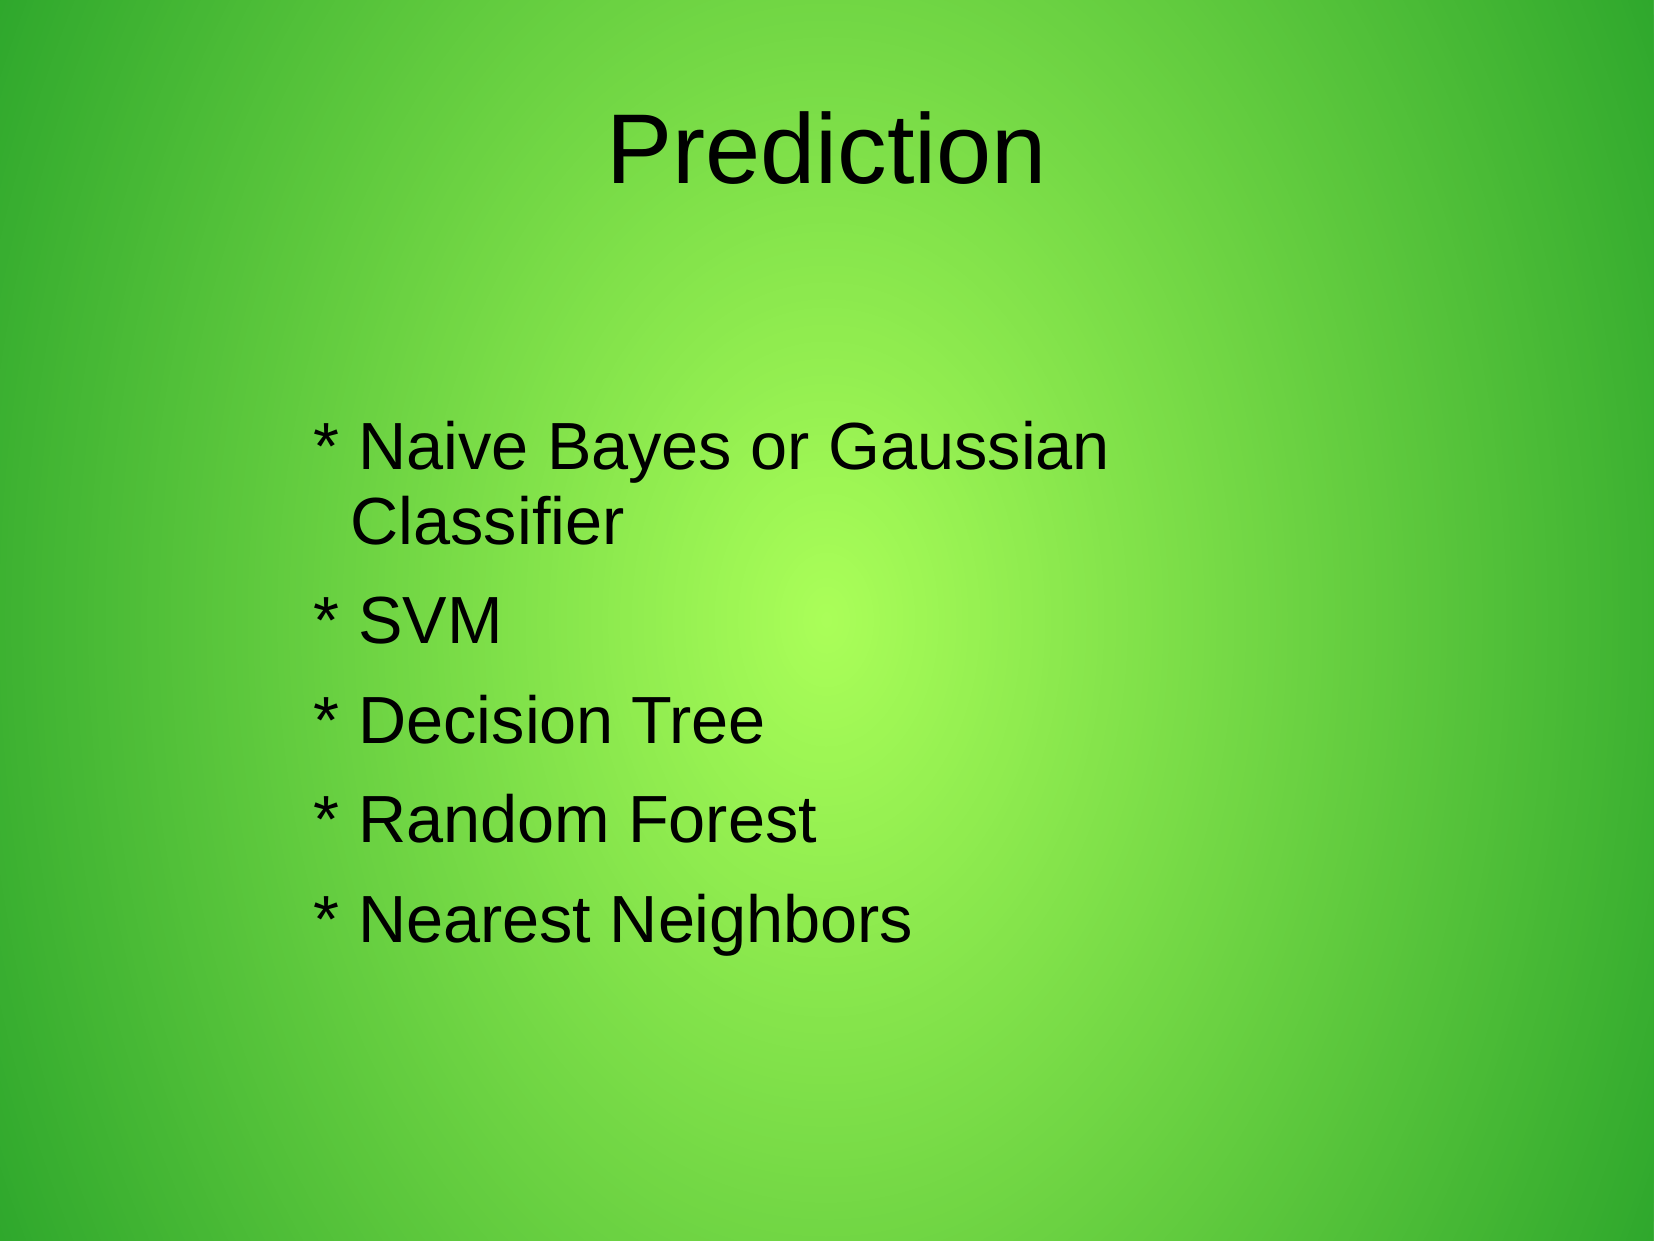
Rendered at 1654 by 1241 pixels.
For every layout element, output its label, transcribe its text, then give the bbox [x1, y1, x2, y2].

text_box * Naive Bayes or Gaussian Classifier * SVM * Decision Tree * Random Forest * Nearest Neighbors [298, 401, 1193, 965]
title Prediction [82, 47, 1571, 252]
